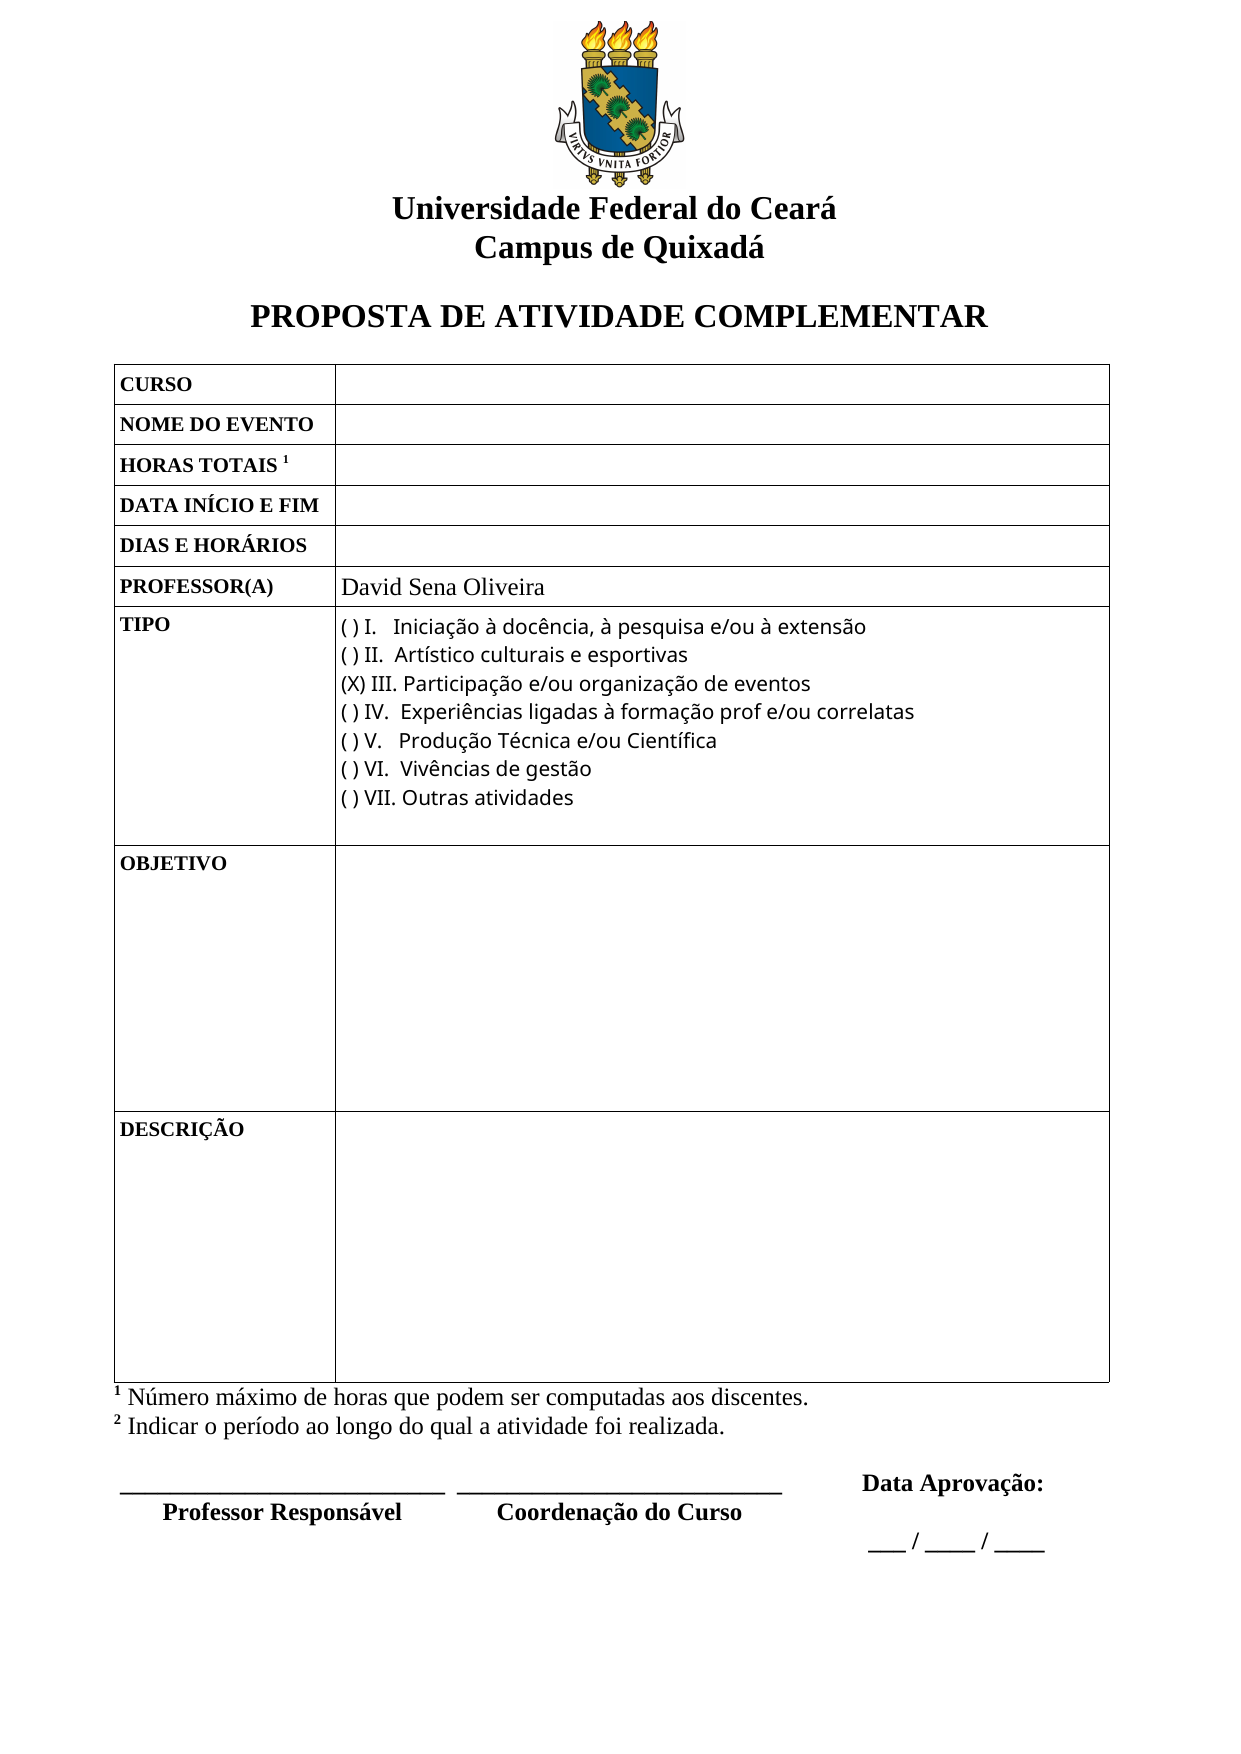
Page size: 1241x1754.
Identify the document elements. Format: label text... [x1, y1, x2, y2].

text __________________________ [114, 1468, 451, 1497]
table_header CURSO [115, 365, 335, 404]
table_cell NOME DO EVENTO [115, 405, 335, 444]
table_cell [336, 526, 1109, 566]
table_cell HORAS TOTAIS 1 [115, 445, 335, 485]
table_cell ( ) I. Iniciação à docência, à pesquisa e/ou à extensão ( ) II. Artístico culturais e esportivas (X) III. Participação e/ou organização de eventos ( ) IV. Experiências ligadas à formação prof e/ou correlatas ( ) V. Produção Técnica e/ou Científica ( ) VI. Vivências de gestão ( ) VII. Outras atividades [336, 607, 1109, 845]
table_header [336, 365, 1109, 404]
text Campus de Quixadá [114, 227, 1125, 265]
text PROPOSTA DE ATIVIDADE COMPLEMENTAR [114, 296, 1125, 335]
table_cell OBJETIVO [115, 846, 335, 1111]
text Coordenação do Curso [451, 1497, 788, 1526]
table_cell [336, 846, 1109, 1111]
table_cell [336, 486, 1109, 525]
table_cell David Sena Oliveira [336, 567, 1109, 606]
table_cell [336, 445, 1109, 485]
table_cell DESCRIÇÃO [115, 1112, 335, 1382]
table_cell [336, 1112, 1109, 1382]
table_cell [336, 405, 1109, 444]
text Universidade Federal do Ceará [102, 189, 1126, 227]
table_cell DATA INÍCIO E FIM [115, 486, 335, 525]
text 1 Número máximo de horas que podem ser computadas aos discentes. [114, 1382, 1125, 1411]
table_cell DIAS E HORÁRIOS [115, 526, 335, 566]
text Professor Responsável [114, 1497, 451, 1526]
table_cell PROFESSOR(A) [115, 567, 335, 606]
table_cell TIPO [115, 607, 335, 845]
text __________________________ [451, 1468, 788, 1497]
text 2 Indicar o período ao longo do qual a atividade foi realizada. [114, 1411, 1125, 1440]
text Data Aprovação: [788, 1468, 1125, 1526]
text ___ / ____ / ____ [788, 1526, 1125, 1555]
picture [553, 21, 686, 189]
